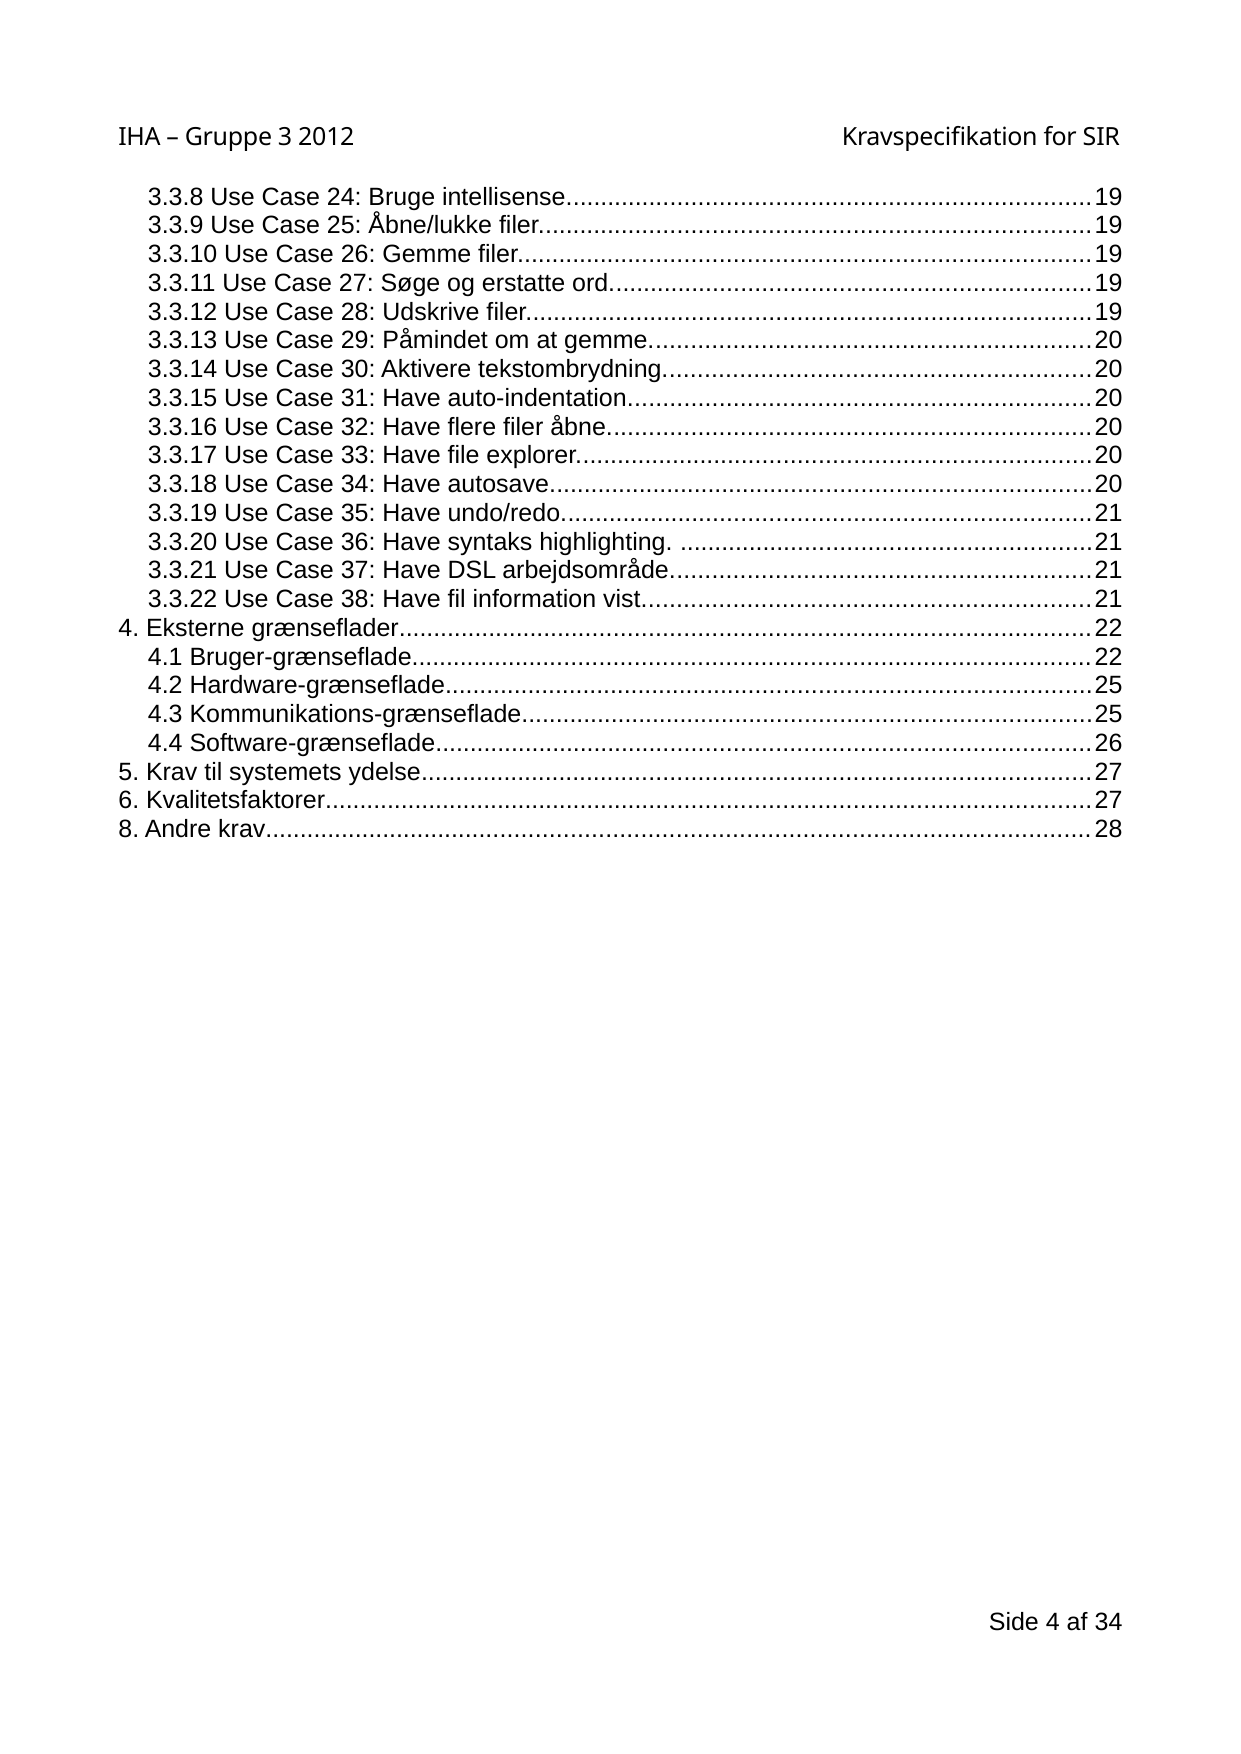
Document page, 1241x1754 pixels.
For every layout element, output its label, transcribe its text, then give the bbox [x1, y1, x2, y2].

text 3.3.9 Use Case 25: Åbne/lukke filer. 19 [148, 210, 1122, 239]
text 3.3.14 Use Case 30: Aktivere tekstombrydning. 20 [148, 354, 1122, 383]
text 3.3.19 Use Case 35: Have undo/redo. 21 [148, 498, 1122, 527]
text 3.3.15 Use Case 31: Have auto-indentation. 20 [148, 383, 1122, 412]
text 3.3.21 Use Case 37: Have DSL arbejdsområde. 21 [148, 555, 1122, 584]
text 4.1 Bruger-grænseflade 22 [148, 642, 1122, 670]
text 4.3 Kommunikations-grænseflade 25 [148, 699, 1122, 728]
text 6. Kvalitetsfaktorer 27 [118, 785, 1122, 814]
text 3.3.16 Use Case 32: Have flere filer åbne. 20 [148, 412, 1122, 440]
text 3.3.12 Use Case 28: Udskrive filer. 19 [148, 297, 1122, 325]
text 3.3.20 Use Case 36: Have syntaks highlighting. 21 [148, 527, 1122, 555]
text 3.3.18 Use Case 34: Have autosave. 20 [148, 469, 1122, 498]
text 3.3.8 Use Case 24: Bruge intellisense. 19 [148, 182, 1122, 210]
text 3.3.10 Use Case 26: Gemme filer. 19 [148, 239, 1122, 268]
text 3.3.22 Use Case 38: Have fil information vist. 21 [148, 584, 1122, 613]
text 4. Eksterne grænseflader 22 [118, 613, 1122, 642]
text 3.3.11 Use Case 27: Søge og erstatte ord. 19 [148, 268, 1122, 297]
text 3.3.13 Use Case 29: Påmindet om at gemme. 20 [148, 325, 1122, 354]
text 4.2 Hardware-grænseflade 25 [148, 670, 1122, 699]
text 4.4 Software-grænseflade 26 [148, 728, 1122, 757]
text 5. Krav til systemets ydelse 27 [118, 757, 1122, 785]
text 8. Andre krav 28 [118, 814, 1122, 843]
text 3.3.17 Use Case 33: Have file explorer. 20 [148, 440, 1122, 469]
